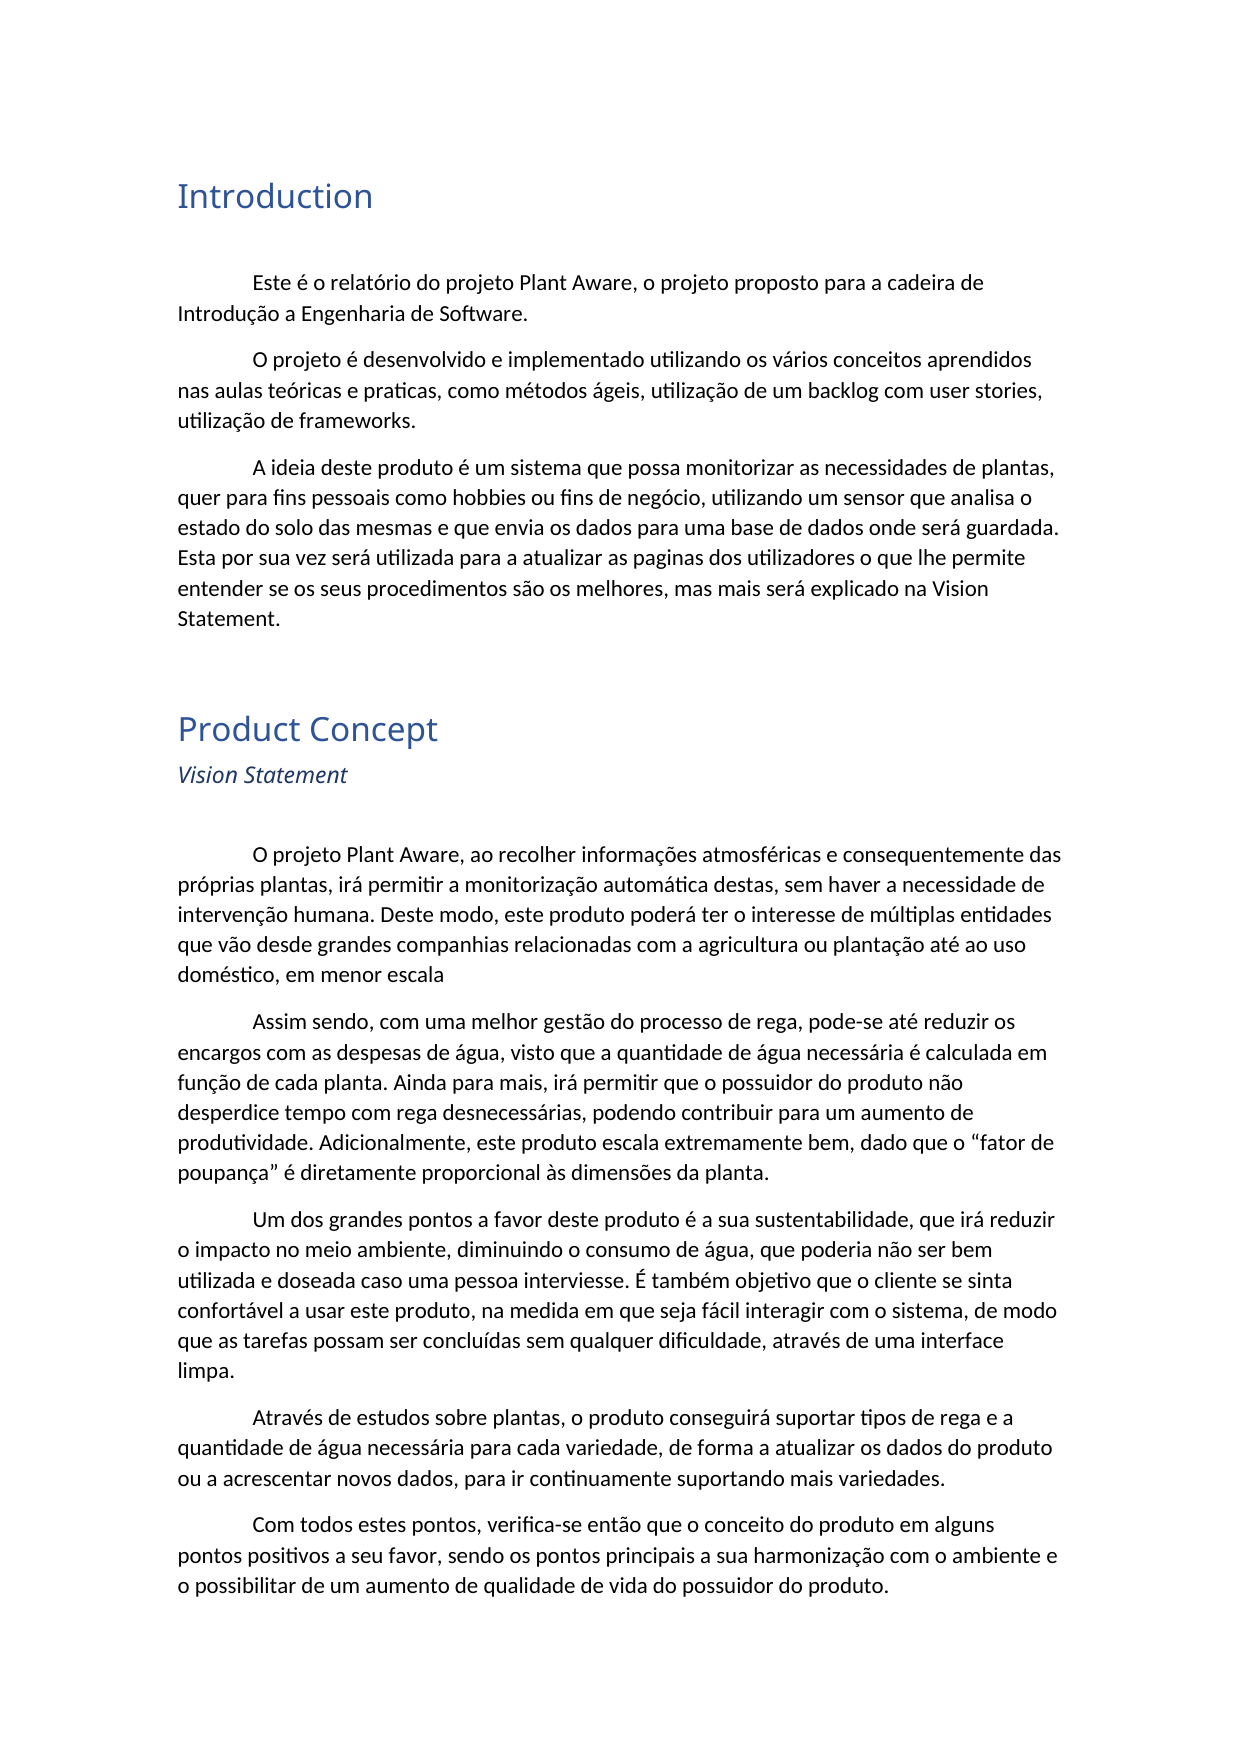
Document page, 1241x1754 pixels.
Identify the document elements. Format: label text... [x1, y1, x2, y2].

subtitle Introduction [177, 173, 1063, 218]
text Com todos estes pontos, verifica-se então que o conceito do produto em alguns pontos positivos a seu favor, sendo os pontos principais a sua harmonização com o ambiente e o possibilitar de um aumento de qualidade de vida do possuidor do produto. [177, 1511, 1063, 1599]
text A ideia deste produto é um sistema que possa monitorizar as necessidades de plantas, quer para fins pessoais como hobbies ou fins de negócio, utilizando um sensor que analisa o estado do solo das mesmas e que envia os dados para uma base de dados onde será guardada. Esta por sua vez será utilizada para a atualizar as paginas dos utilizadores o que lhe permite entender se os seus procedimentos são os melhores, mas mais será explicado na Vision Statement. [177, 453, 1063, 632]
text Através de estudos sobre plantas, o produto conseguirá suportar tipos de rega e a quantidade de água necessária para cada variedade, de forma a atualizar os dados do produto ou a acrescentar novos dados, para ir continuamente suportando mais variedades. [177, 1403, 1063, 1492]
text Este é o relatório do projeto Plant Aware, o projeto proposto para a cadeira de Introdução a Engenharia de Software. [177, 268, 1063, 327]
subtitle Vision Statement [177, 759, 1063, 790]
text Assim sendo, com uma melhor gestão do processo de rega, pode-se até reduzir os encargos com as despesas de água, visto que a quantidade de água necessária é calculada em função de cada planta. Ainda para mais, irá permitir que o possuidor do produto não desperdice tempo com rega desnecessárias, podendo contribuir para um aumento de produtividade. Adicionalmente, este produto escala extremamente bem, dado que o “fator de poupança” é diretamente proporcional às dimensões da planta. [177, 1007, 1063, 1186]
text O projeto Plant Aware, ao recolher informações atmosféricas e consequentemente das próprias plantas, irá permitir a monitorização automática destas, sem haver a necessidade de intervenção humana. Deste modo, este produto poderá ter o interesse de múltiplas entidades que vão desde grandes companhias relacionadas com a agricultura ou plantação até ao uso doméstico, em menor escala [177, 840, 1063, 988]
text Um dos grandes pontos a favor deste produto é a sua sustentabilidade, que irá reduzir o impacto no meio ambiente, diminuindo o consumo de água, que poderia não ser bem utilizada e doseada caso uma pessoa interviesse. É também objetivo que o cliente se sinta confortável a usar este produto, na medida em que seja fácil interagir com o sistema, de modo que as tarefas possam ser concluídas sem qualquer dificuldade, através de uma interface limpa. [177, 1205, 1063, 1384]
text O projeto é desenvolvido e implementado utilizando os vários conceitos aprendidos nas aulas teóricas e praticas, como métodos ágeis, utilização de um backlog com user stories, utilização de frameworks. [177, 346, 1063, 434]
subtitle Product Concept [177, 706, 1063, 751]
